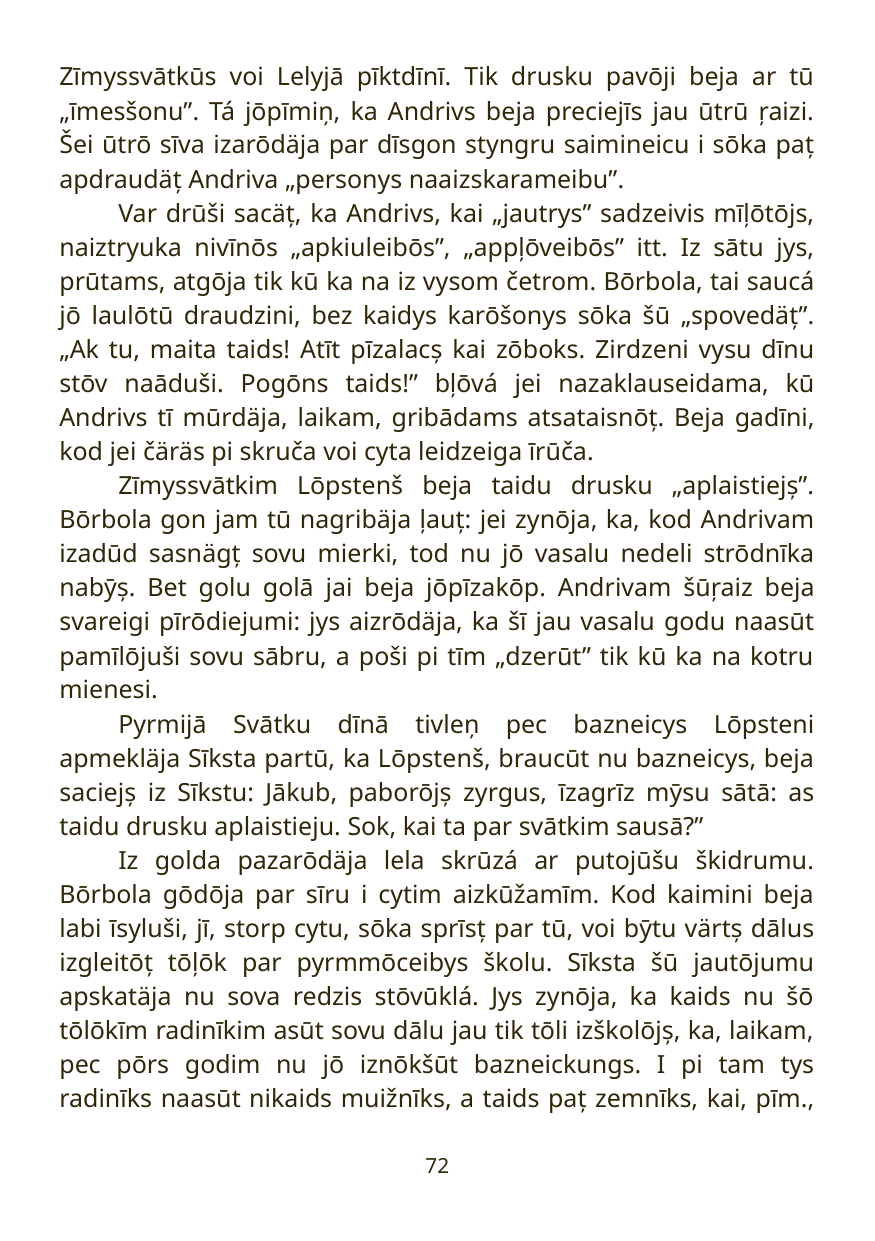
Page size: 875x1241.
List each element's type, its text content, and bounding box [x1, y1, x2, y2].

text Iz golda pazarōdäja lela skrūzá ar putojūšu škidrumu. Bōrbola gōdōja par sīru i cytim aizkūžamīm. Kod kaimini beja labi īsyluši, jī, storp cytu, sōka sprīsț par tū, voi bȳtu värtș dālus izgleitōț tōļōk par pyrmmōceibys školu. Sīksta šū jautōjumu apskatäja nu sova redzis stōvūklá. Jys zynōja, ka kaids nu šō tōlōkīm radinīkim asūt sovu dālu jau tik tōli izškolōjș, ka, laikam, pec pōrs godim nu jō iznōkšūt bazneickungs. I pi tam tys radinīks naasūt nikaids muižnīks, a taids paț zemnīks, kai, pīm., [59, 842, 815, 1115]
text Var drūši sacäț, ka Andrivs, kai „jautrys” sadzeivis mīļōtōjs, naiztryuka nivīnōs „apkiuleibōs”, „appļōveibōs” itt. Iz sātu jys, prūtams, atgōja tik kū ka na iz vysom četrom. Bōrbola, tai saucá jō laulōtū draudzini, bez kaidys karōšonys sōka šū „spovedäț”. „Ak tu, maita taids! Atīt pīzalacș kai zōboks. Zirdzeni vysu dīnu stōv naāduši. Pogōns taids!” bļōvá jei nazaklauseidama, kū Andrivs tī mūrdäja, laikam, gribādams atsataisnōț. Beja gadīni, kod jei čäräs pi skruča voi cyta leidzeiga īrūča. [59, 195, 815, 468]
text Zīmyssvātkim Lōpstenš beja taidu drusku „aplaistiejș”. Bōrbola gon jam tū nagribäja ļauț: jei zynōja, ka, kod Andrivam izadūd sasnägț sovu mierki, tod nu jō vasalu nedeli strōdnīka nabȳș. Bet golu golā jai beja jōpīzakōp. Andrivam šūŗaiz beja svareigi pīrōdiejumi: jys aizrōdäja, ka šī jau vasalu godu naasūt pamīlōjuši sovu sābru, a poši pi tīm „dzerūt” tik kū ka na kotru mienesi. [59, 468, 815, 706]
text Pyrmijā Svātku dīnā tivleņ pec bazneicys Lōpsteni apmekläja Sīksta partū, ka Lōpstenš, braucūt nu bazneicys, beja saciejș iz Sīkstu: Jākub, paborōjș zyrgus, īzagrīz mȳsu sātā: as taidu drusku aplaistieju. Sok, kai ta par svātkim sausā?” [59, 706, 815, 842]
text Zīmyssvātkūs voi Lelyjā pīktdīnī. Tik drusku pavōji beja ar tū „īmesšonu”. Tá jōpīmiņ, ka Andrivs beja preciejīs jau ūtrū ŗaizi. Šei ūtrō sīva izarōdäja par dīsgon styngru saimineicu i sōka paț apdraudäț Andriva „personys naaizskarameibu”. [59, 59, 815, 195]
